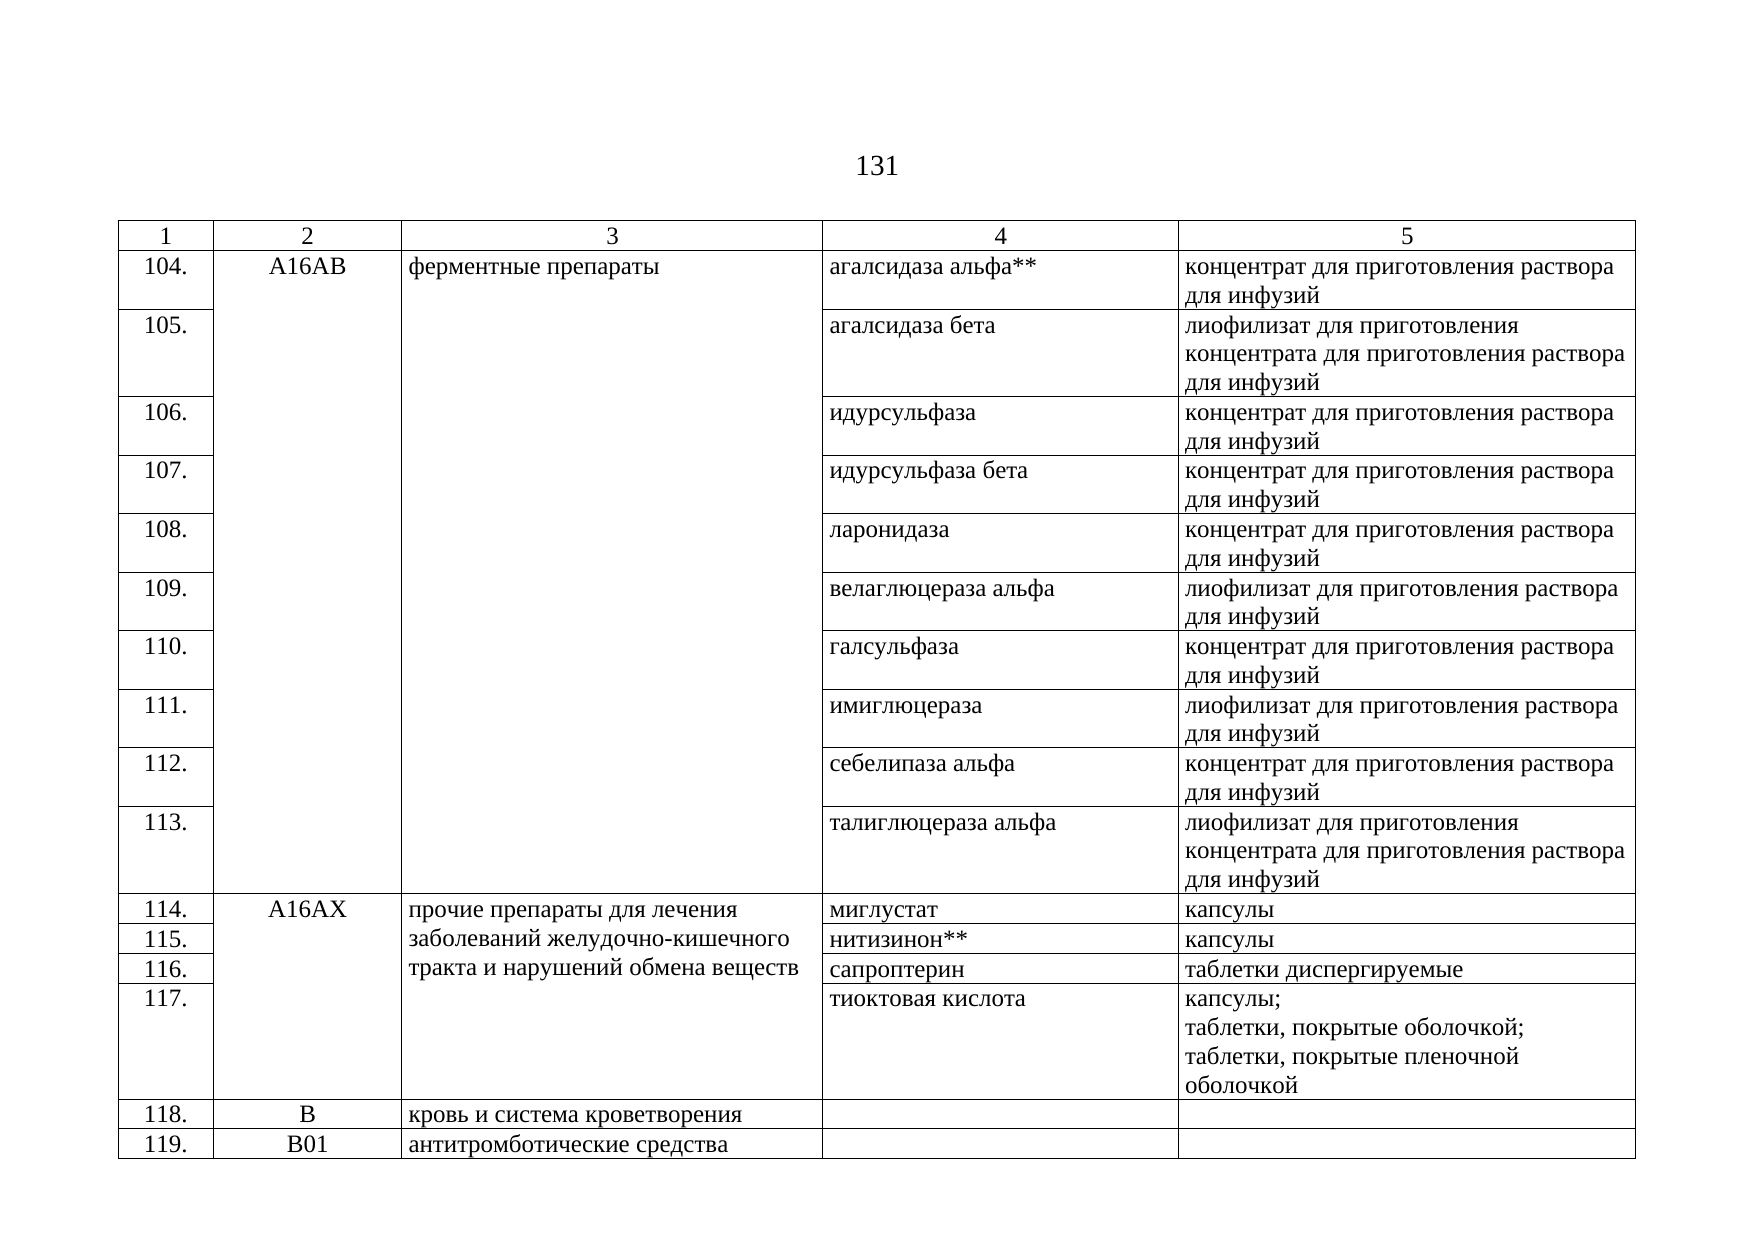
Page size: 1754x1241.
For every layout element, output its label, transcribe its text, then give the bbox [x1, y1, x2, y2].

table_header 2 [214, 221, 401, 250]
table_cell галсульфаза [823, 631, 1178, 689]
table_cell кровь и система кроветворения [402, 1100, 822, 1128]
table_cell [823, 1100, 1178, 1128]
table_cell концентрат для приготовления раствора для инфузий [1179, 397, 1635, 454]
table_cell ларонидаза [823, 514, 1178, 572]
table_cell [119, 807, 213, 893]
table_cell концентрат для приготовления раствора для инфузий [1179, 456, 1635, 513]
table_cell [119, 954, 213, 982]
table_cell велаглюцераза альфа [823, 573, 1178, 630]
table_cell концентрат для приготовления раствора для инфузий [1179, 514, 1635, 572]
table_cell капсулы [1179, 894, 1635, 923]
table_cell идурсульфаза [823, 397, 1178, 454]
table_cell [119, 1100, 213, 1128]
table_cell B [214, 1100, 401, 1128]
table_cell B01 [214, 1129, 401, 1158]
table_cell агалсидаза бета [823, 310, 1178, 396]
table_cell A16AB [214, 251, 401, 893]
table_cell [1179, 1100, 1635, 1128]
table_cell [119, 631, 213, 689]
table_header 3 [402, 221, 822, 250]
table_cell [119, 690, 213, 747]
table_header 1 [119, 221, 213, 250]
table_cell капсулы; таблетки, покрытые оболочкой; таблетки, покрытые пленочной оболочкой [1179, 984, 1635, 1098]
table_cell капсулы [1179, 924, 1635, 953]
table_cell [119, 1129, 213, 1158]
table_cell сапроптерин [823, 954, 1178, 982]
table_cell [1179, 1129, 1635, 1158]
table_cell нитизинон** [823, 924, 1178, 953]
table_cell лиофилизат для приготовления раствора для инфузий [1179, 690, 1635, 747]
table_cell [119, 456, 213, 513]
table_cell [823, 1129, 1178, 1158]
table_cell тиоктовая кислота [823, 984, 1178, 1098]
table_header 4 [823, 221, 1178, 250]
table_cell лиофилизат для приготовления раствора для инфузий [1179, 573, 1635, 630]
table_cell [119, 894, 213, 923]
table_cell [119, 514, 213, 572]
table_cell себелипаза альфа [823, 748, 1178, 806]
table_cell миглустат [823, 894, 1178, 923]
table_cell [119, 748, 213, 806]
table_cell лиофилизат для приготовления концентрата для приготовления раствора для инфузий [1179, 807, 1635, 893]
table_cell концентрат для приготовления раствора для инфузий [1179, 631, 1635, 689]
table_cell [119, 573, 213, 630]
table_cell прочие препараты для лечения заболеваний желудочно-кишечного тракта и нарушений обмена веществ [402, 894, 822, 1098]
table_cell [119, 924, 213, 953]
table_cell [119, 984, 213, 1098]
table_cell концентрат для приготовления раствора для инфузий [1179, 748, 1635, 806]
table_cell агалсидаза альфа** [823, 251, 1178, 309]
table_cell ферментные препараты [402, 251, 822, 893]
table_cell антитромботические средства [402, 1129, 822, 1158]
table_cell таблетки диспергируемые [1179, 954, 1635, 982]
table_cell концентрат для приготовления раствора для инфузий [1179, 251, 1635, 309]
table_cell идурсульфаза бета [823, 456, 1178, 513]
table_cell имиглюцераза [823, 690, 1178, 747]
table_cell [119, 397, 213, 454]
table_cell [119, 310, 213, 396]
table_cell A16AX [214, 894, 401, 1098]
table_cell лиофилизат для приготовления концентрата для приготовления раствора для инфузий [1179, 310, 1635, 396]
table_cell талиглюцераза альфа [823, 807, 1178, 893]
table_header 5 [1179, 221, 1635, 250]
table_cell [119, 251, 213, 309]
